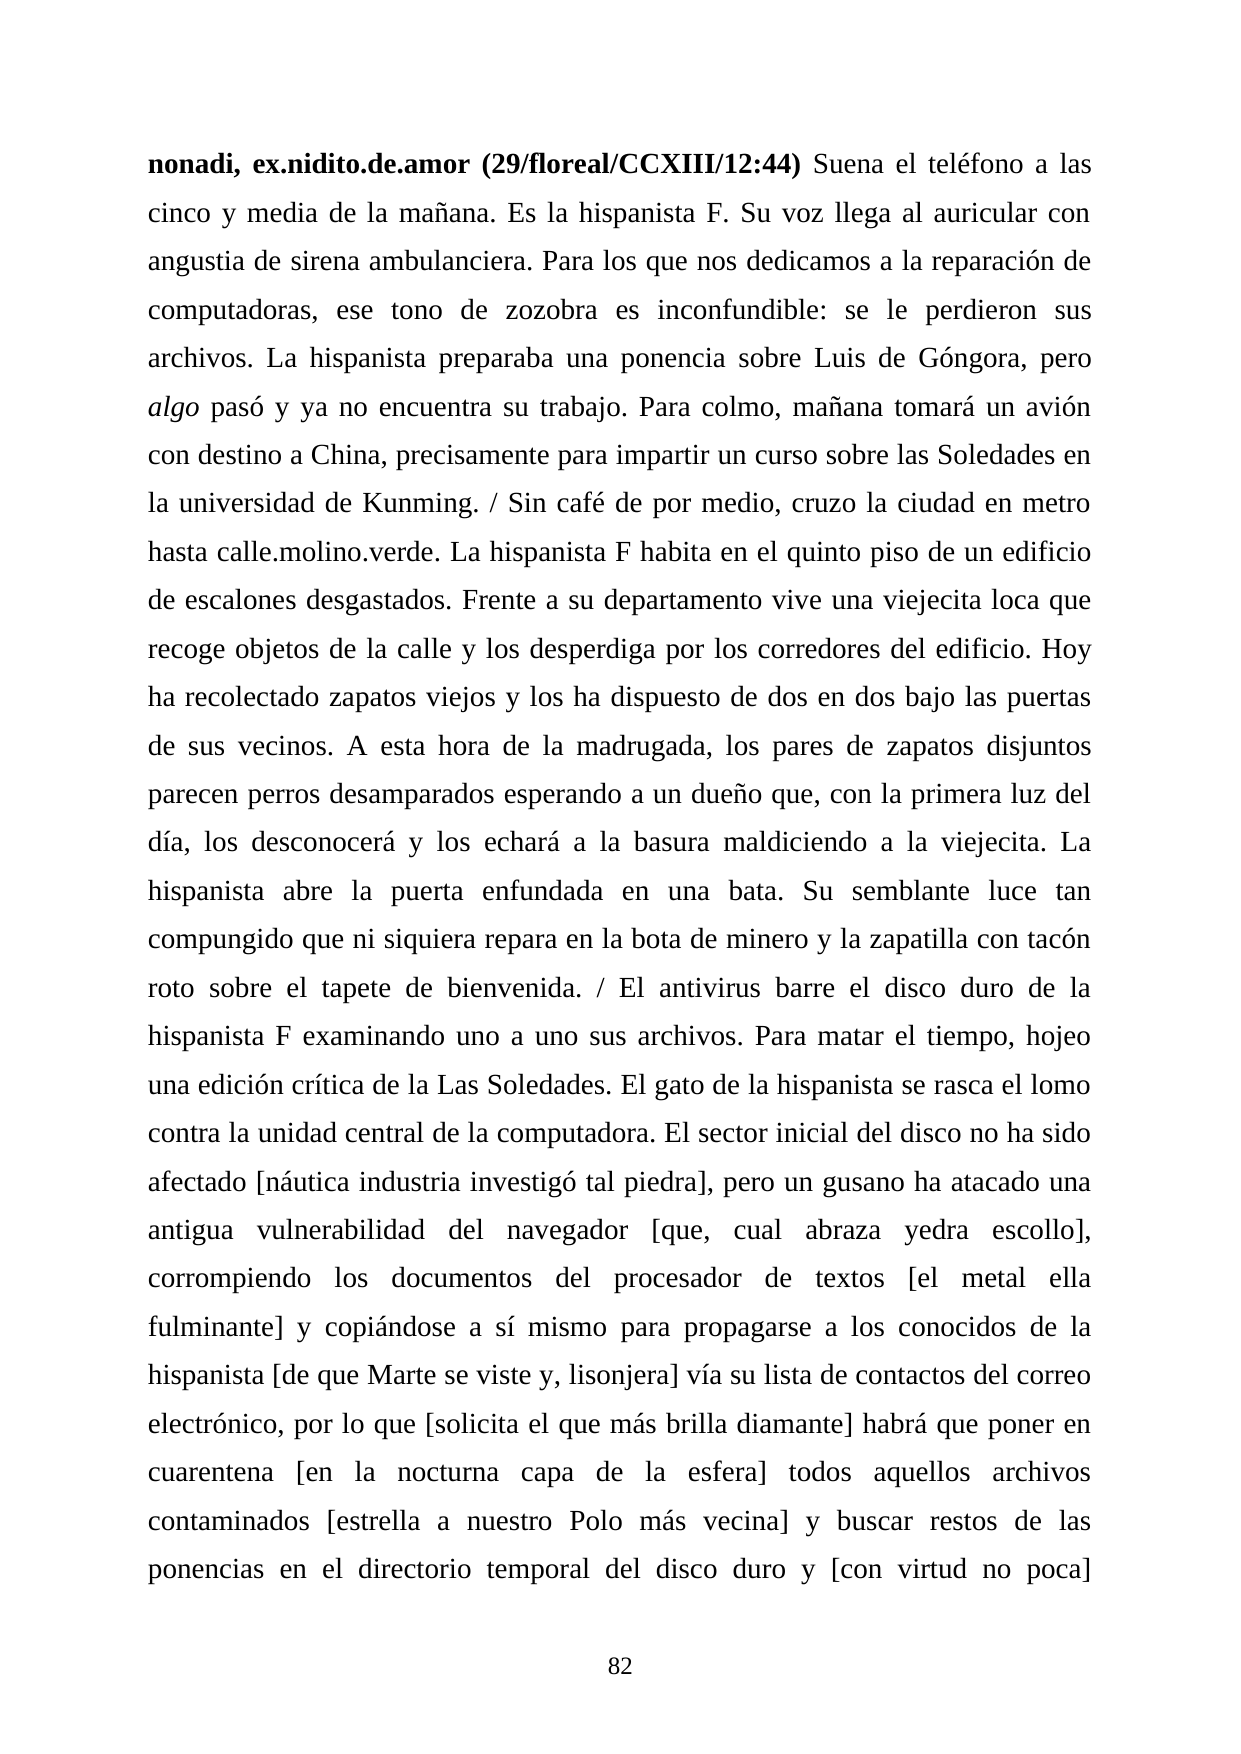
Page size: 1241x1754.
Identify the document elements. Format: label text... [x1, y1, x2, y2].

text nonadi, ex.nidito.de.amor (29/floreal/CCXIII/12:44) Suena el teléfono a las cinco y media de la mañana. Es la hispanista F. Su voz llega al auricular con angustia de sirena ambulanciera. Para los que nos dedicamos a la reparación de computadoras, ese tono de zozobra es inconfundible: se le perdieron sus archivos. La hispanista preparaba una ponencia sobre Luis de Góngora, pero algo pasó y ya no encuentra su trabajo. Para colmo, mañana tomará un avión con destino a China, precisamente para impartir un curso sobre las Soledades en la universidad de Kunming. / Sin café de por medio, cruzo la ciudad en metro hasta calle.molino.verde. La hispanista F habita en el quinto piso de un edificio de escalones desgastados. Frente a su departamento vive una viejecita loca que recoge objetos de la calle y los desperdiga por los corredores del edificio. Hoy ha recolectado zapatos viejos y los ha dispuesto de dos en dos bajo las puertas de sus vecinos. A esta hora de la madrugada, los pares de zapatos disjuntos parecen perros desamparados esperando a un dueño que, con la primera luz del día, los desconocerá y los echará a la basura maldiciendo a la viejecita. La hispanista abre la puerta enfundada en una bata. Su semblante luce tan compungido que ni siquiera repara en la bota de minero y la zapatilla con tacón roto sobre el tapete de bienvenida. / El antivirus barre el disco duro de la hispanista F examinando uno a uno sus archivos. Para matar el tiempo, hojeo una edición crítica de la Las Soledades. El gato de la hispanista se rasca el lomo contra la unidad central de la computadora. El sector inicial del disco no ha sido afectado [náutica industria investigó tal piedra], pero un gusano ha atacado una antigua vulnerabilidad del navegador [que, cual abraza yedra escollo], corrompiendo los documentos del procesador de textos [el metal ella fulminante] y copiándose a sí mismo para propagarse a los conocidos de la hispanista [de que Marte se viste y, lisonjera] vía su lista de contactos del correo electrónico, por lo que [solicita el que más brilla diamante] habrá que poner en cuarentena [en la nocturna capa de la esfera] todos aquellos archivos contaminados [estrella a nuestro Polo más vecina] y buscar restos de las ponencias en el directorio temporal del disco duro y [con virtud no poca] [148, 148, 1092, 1585]
